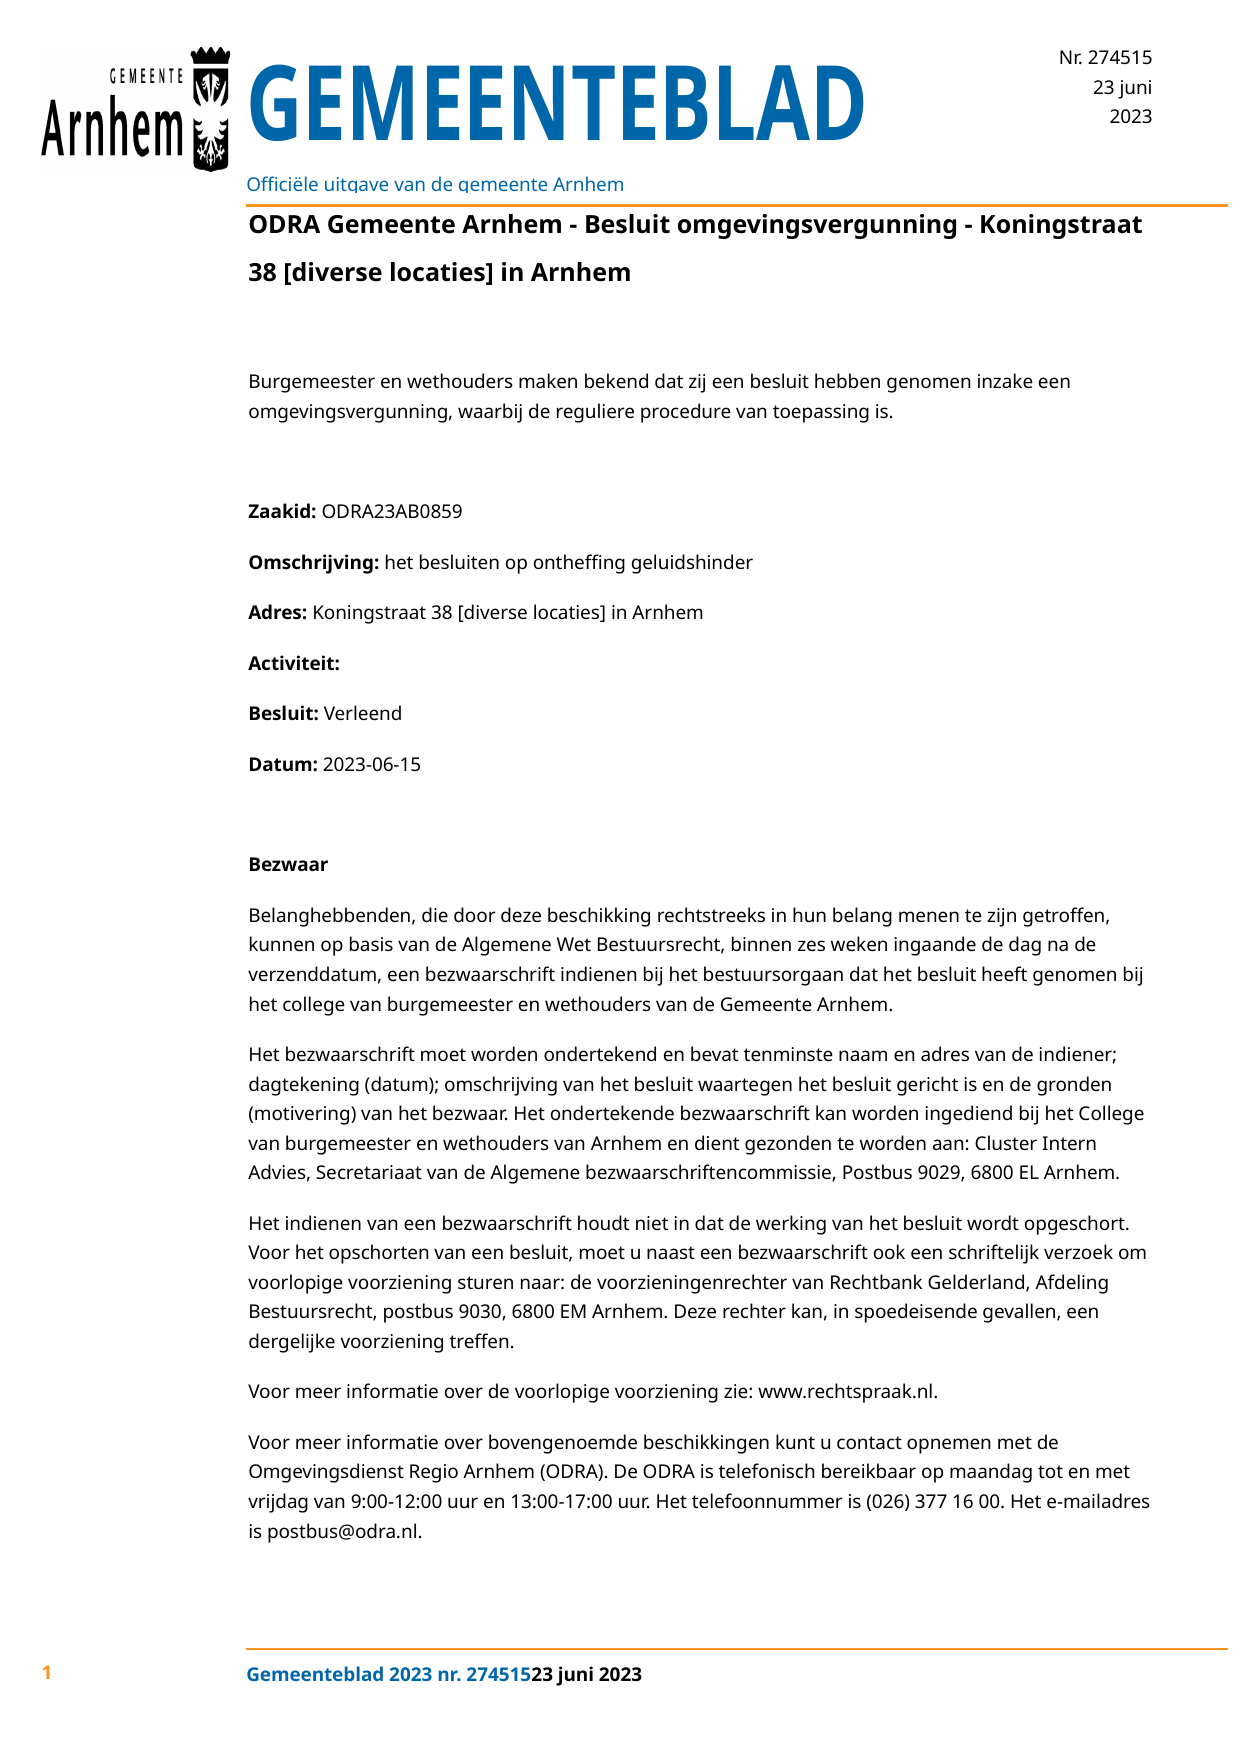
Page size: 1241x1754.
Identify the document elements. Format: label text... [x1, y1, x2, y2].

text Bezwaar [248, 852, 1152, 877]
text Het bezwaarschrift moet worden ondertekend en bevat tenminste naam en adres van de indiener; dagtekening (datum); omschrijving van het besluit waartegen het besluit gericht is en de gronden (motivering) van het bezwaar. Het ondertekende bezwaarschrift kan worden ingediend bij het College van burgemeester en wethouders van Arnhem en dient gezonden te worden aan: Cluster Intern Advies, Secretariaat van de Algemene bezwaarschriftencommissie, Postbus 9029, 6800 EL Arnhem. [248, 1041, 1152, 1185]
text Besluit: Verleend [248, 700, 1152, 726]
text Omschrijving: het besluiten op ontheffing geluidshinder [248, 549, 1152, 575]
text Voor meer informatie over de voorlopige voorziening zie: www.rechtspraak.nl. [248, 1379, 1152, 1404]
text Voor meer informatie over bovengenoemde beschikkingen kunt u contact opnemen met de Omgevingsdienst Regio Arnhem (ODRA). De ODRA is telefonisch bereikbaar op maandag tot en met vrijdag van 9:00-12:00 uur en 13:00-17:00 uur. Het telefoonnummer is (026) 377 16 00. Het e-mailadres is postbus@odra.nl. [248, 1429, 1152, 1544]
text Datum: 2023-06-15 [248, 751, 1152, 777]
text Adres: Koningstraat 38 [diverse locaties] in Arnhem [248, 599, 1152, 625]
text Zaakid: ODRA23AB0859 [248, 499, 1152, 524]
text Burgemeester en wethouders maken bekend dat zij een besluit hebben genomen inzake een omgevingsvergunning, waarbij de reguliere procedure van toepassing is. [248, 368, 1152, 424]
text ODRA Gemeente Arnhem - Besluit omgevingsvergunning - Koningstraat 38 [diverse locaties] in Arnhem [248, 207, 1152, 288]
text Het indienen van een bezwaarschrift houdt niet in dat de werking van het besluit wordt opgeschort. Voor het opschorten van een besluit, moet u naast een bezwaarschrift ook een schriftelijk verzoek om voorlopige voorziening sturen naar: de voorzieningenrechter van Rechtbank Gelderland, Afdeling Bestuursrecht, postbus 9030, 6800 EM Arnhem. Deze rechter kan, in spoedeisende gevallen, een dergelijke voorziening treffen. [248, 1210, 1152, 1354]
text Activiteit: [248, 650, 1152, 676]
text Belanghebbenden, die door deze beschikking rechtstreeks in hun belang menen te zijn getroffen, kunnen op basis van de Algemene Wet Bestuursrecht, binnen zes weken ingaande de dag na de verzenddatum, een bezwaarschrift indienen bij het bestuursorgaan dat het besluit heeft genomen bij het college van burgemeester en wethouders van de Gemeente Arnhem. [248, 902, 1152, 1017]
picture [41, 47, 231, 172]
